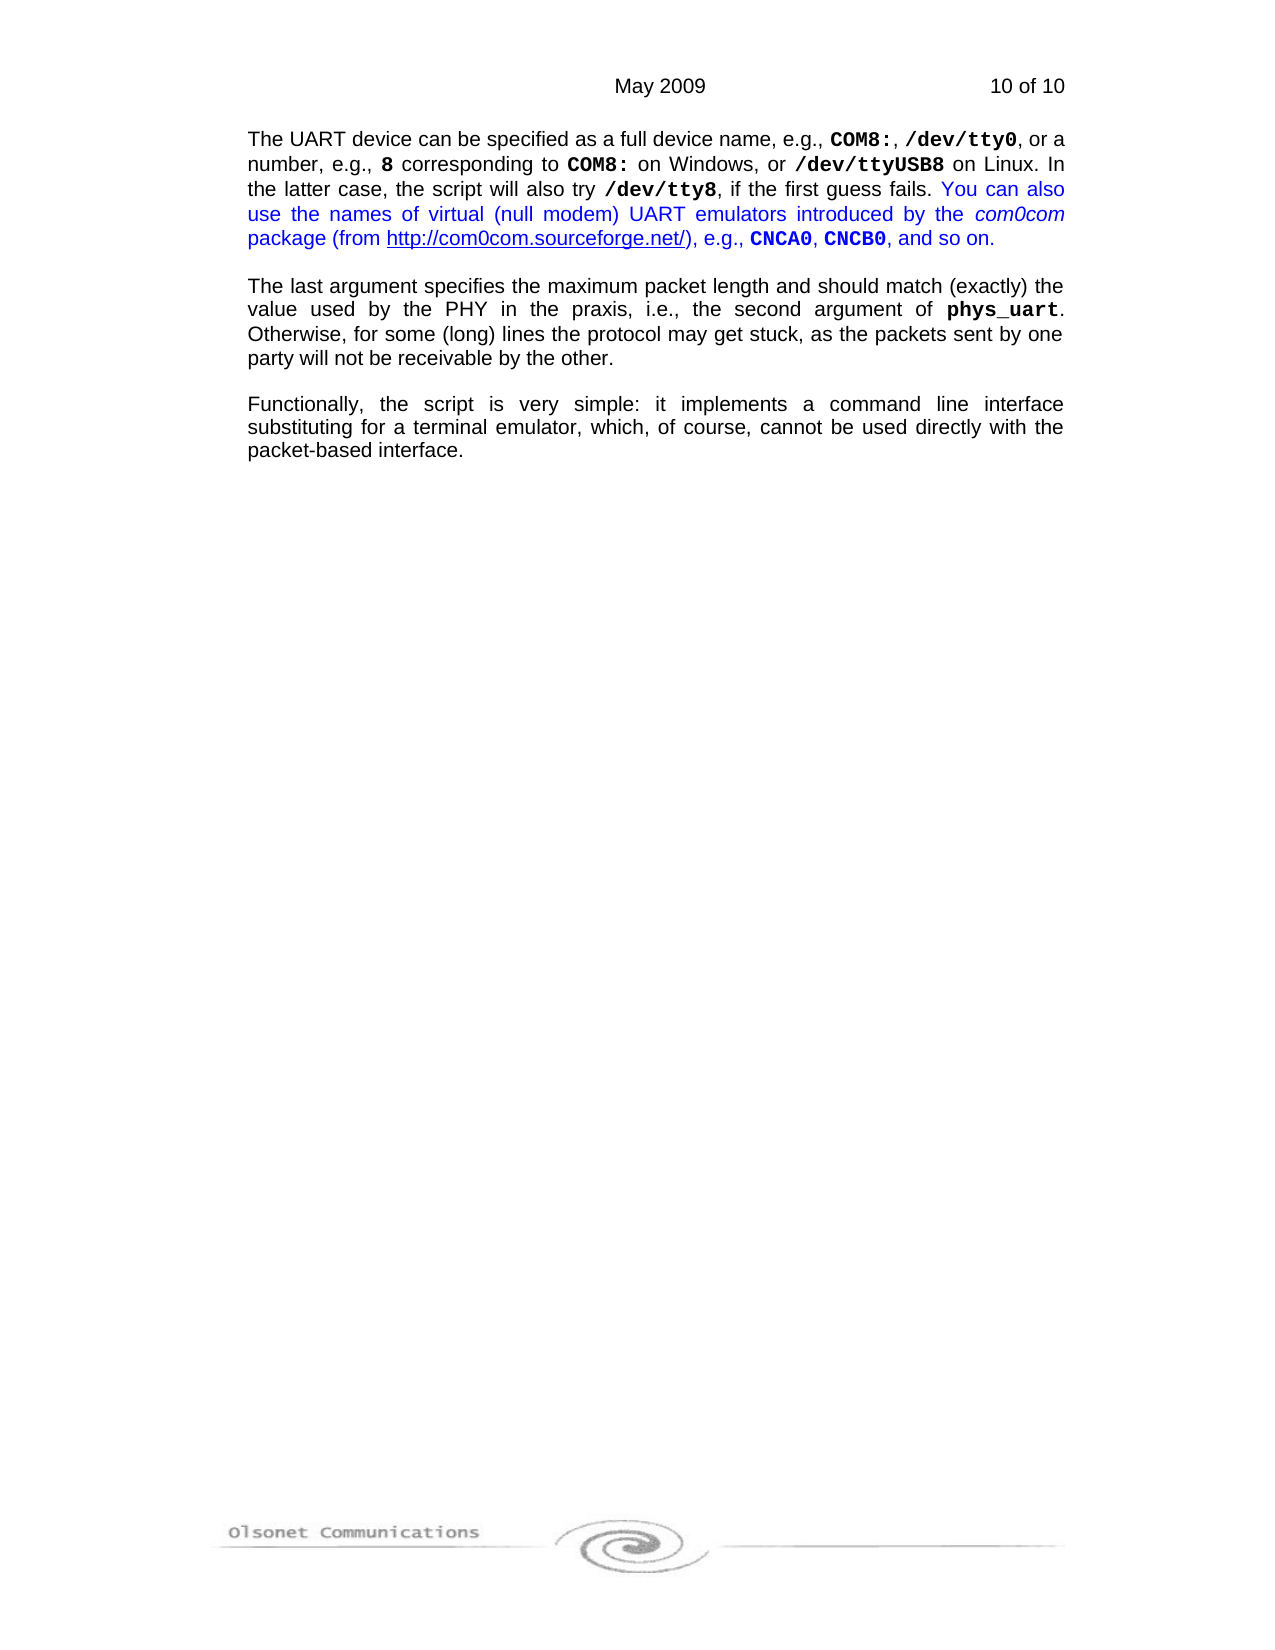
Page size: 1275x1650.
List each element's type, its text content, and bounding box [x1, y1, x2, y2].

text The last argument specifies the maximum packet length and should match (exactly) the value used by the PHY in the praxis, i.e., the second argument of phys_uart. Otherwise, for some (long) lines the protocol may get stuck, as the packets sent by one party will not be receivable by the other. [247, 274, 1065, 369]
picture [210, 1504, 1065, 1596]
text The UART device can be specified as a full device name, e.g., COM8:, /dev/tty0, or a number, e.g., 8 corresponding to COM8: on Windows, or /dev/ttyUSB8 on Linux. In the latter case, the script will also try /dev/tty8, if the first guess fails. You can also use the names of virtual (null modem) UART emulators introduced by the com0com package (from http://com0com.sourceforge.net/), e.g., CNCA0, CNCB0, and so on. [247, 128, 1065, 251]
text Functionally, the script is very simple: it implements a command line interface substituting for a terminal emulator, which, of course, cannot be used directly with the packet-based interface. [247, 393, 1065, 462]
